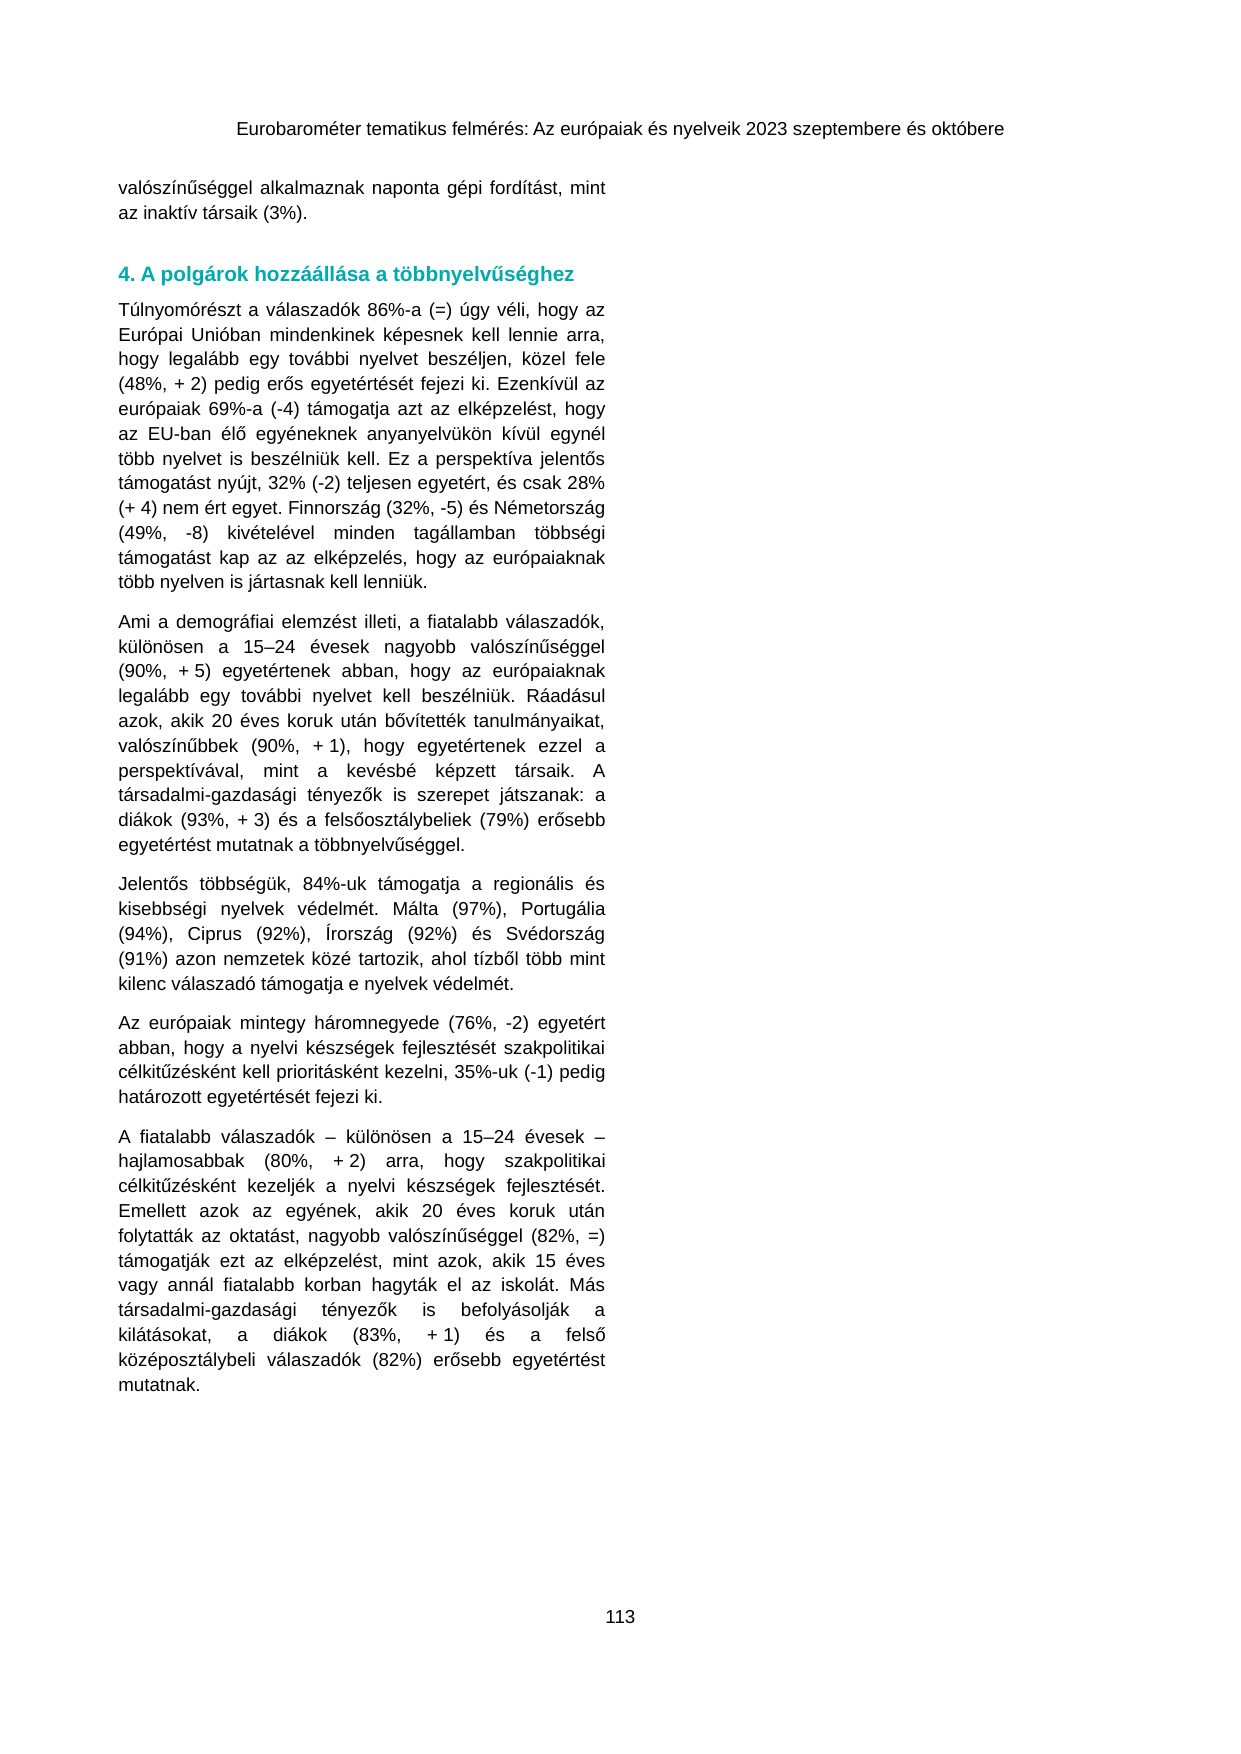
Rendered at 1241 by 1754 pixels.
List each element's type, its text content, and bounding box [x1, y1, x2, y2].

subtitle 4. A polgárok hozzáállása a többnyelvűséghez [118, 262, 605, 286]
text valószínűséggel alkalmaznak naponta gépi fordítást, mint az inaktív társaik (3%). [118, 177, 605, 223]
text Túlnyomórészt a válaszadók 86%-a (=) úgy véli, hogy az Európai Unióban mindenkinek képesnek kell lennie arra, hogy legalább egy további nyelvet beszéljen, közel fele (48%, + 2) pedig erős egyetértését fejezi ki. Ezenkívül az európaiak 69%-a (-4) támogatja azt az elképzelést, hogy az EU-ban élő egyéneknek anyanyelvükön kívül egynél több nyelvet is beszélniük kell. Ez a perspektíva jelentős támogatást nyújt, 32% (-2) teljesen egyetért, és csak 28% (+ 4) nem ért egyet. Finnország (32%, -5) és Németország (49%, -8) kivételével minden tagállamban többségi támogatást kap az az elképzelés, hogy az európaiaknak több nyelven is jártasnak kell lenniük. [118, 298, 605, 593]
text A fiatalabb válaszadók – különösen a 15–24 évesek – hajlamosabbak (80%, + 2) arra, hogy szakpolitikai célkitűzésként kezeljék a nyelvi készségek fejlesztését. Emellett azok az egyének, akik 20 éves koruk után folytatták az oktatást, nagyobb valószínűséggel (82%, =) támogatják ezt az elképzelést, mint azok, akik 15 éves vagy annál fiatalabb korban hagyták el az iskolát. Más társadalmi-gazdasági tényezők is befolyásolják a kilátásokat, a diákok (83%, + 1) és a felső középosztálybeli válaszadók (82%) erősebb egyetértést mutatnak. [118, 1125, 605, 1395]
text Ami a demográfiai elemzést illeti, a fiatalabb válaszadók, különösen a 15–24 évesek nagyobb valószínűséggel (90%, + 5) egyetértenek abban, hogy az európaiaknak legalább egy további nyelvet kell beszélniük. Ráadásul azok, akik 20 éves koruk után bővítették tanulmányaikat, valószínűbbek (90%, + 1), hogy egyetértenek ezzel a perspektívával, mint a kevésbé képzett társaik. A társadalmi-gazdasági tényezők is szerepet játszanak: a diákok (93%, + 3) és a felsőosztálybeliek (79%) erősebb egyetértést mutatnak a többnyelvűséggel. [118, 611, 605, 855]
text Jelentős többségük, 84%-uk támogatja a regionális és kisebbségi nyelvek védelmét. Málta (97%), Portugália (94%), Ciprus (92%), Írország (92%) és Svédország (91%) azon nemzetek közé tartozik, ahol tízből több mint kilenc válaszadó támogatja e nyelvek védelmét. [118, 873, 605, 994]
text Az európaiak mintegy háromnegyede (76%, -2) egyetért abban, hogy a nyelvi készségek fejlesztését szakpolitikai célkitűzésként kell prioritásként kezelni, 35%-uk (-1) pedig határozott egyetértését fejezi ki. [118, 1012, 605, 1108]
